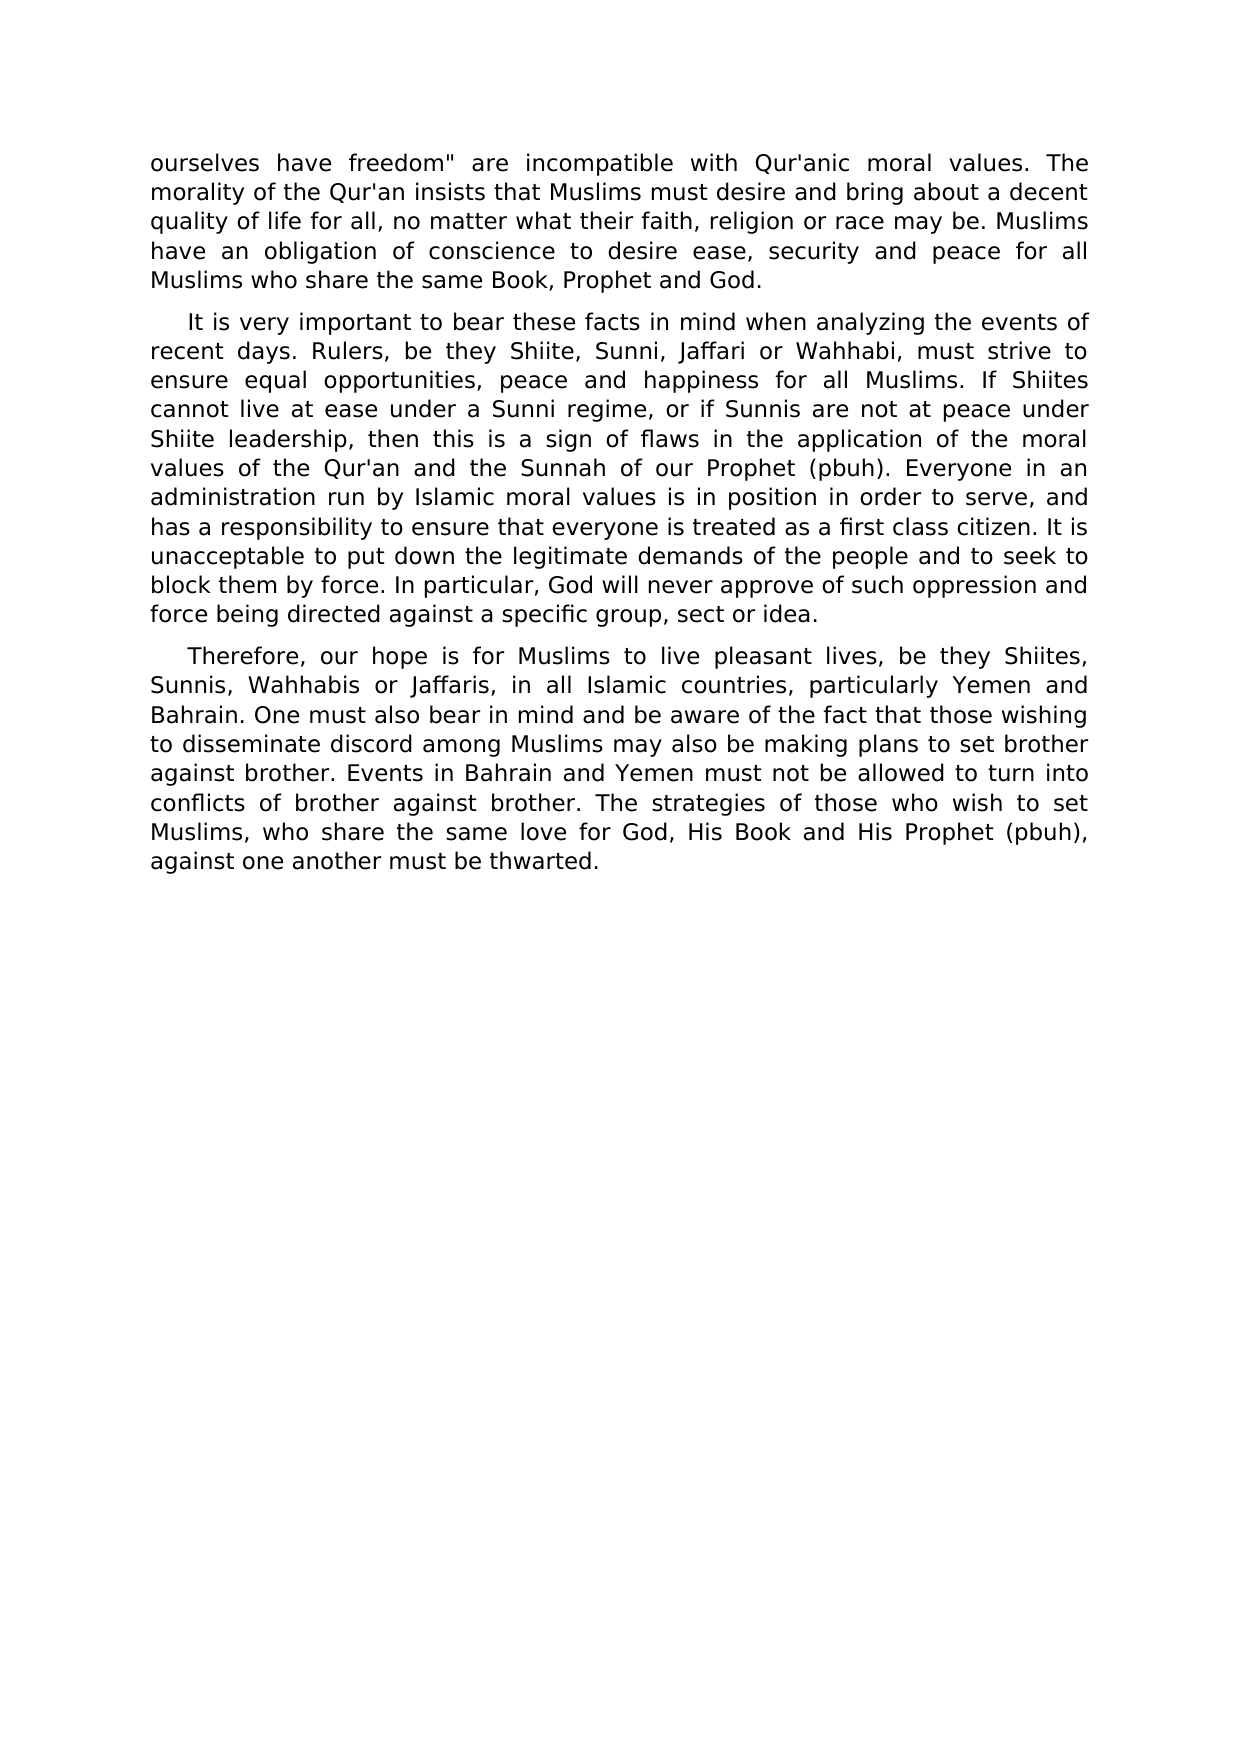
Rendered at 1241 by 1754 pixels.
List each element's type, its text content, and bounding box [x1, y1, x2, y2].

text ourselves have freedom" are incompatible with Qur'anic moral values. The morality of the Qur'an insists that Muslims must desire and bring about a decent quality of life for all, no matter what their faith, religion or race may be. Muslims have an obligation of conscience to desire ease, security and peace for all Muslims who share the same Book, Prophet and God. [150, 150, 1090, 294]
text Therefore, our hope is for Muslims to live pleasant lives, be they Shiites, Sunnis, Wahhabis or Jaffaris, in all Islamic countries, particularly Yemen and Bahrain. One must also bear in mind and be aware of the fact that those wishing to disseminate discord among Muslims may also be making plans to set brother against brother. Events in Bahrain and Yemen must not be allowed to turn into conflicts of brother against brother. The strategies of those who wish to set Muslims, who share the same love for God, His Book and His Prophet (pbuh), against one another must be thwarted. [150, 643, 1090, 875]
text It is very important to bear these facts in mind when analyzing the events of recent days. Rulers, be they Shiite, Sunni, Jaffari or Wahhabi, must strive to ensure equal opportunities, peace and happiness for all Muslims. If Shiites cannot live at ease under a Sunni regime, or if Sunnis are not at peace under Shiite leadership, then this is a sign of flaws in the application of the moral values of the Qur'an and the Sunnah of our Prophet (pbuh). Everyone in an administration run by Islamic moral values is in position in order to serve, and has a responsibility to ensure that everyone is treated as a first class citizen. It is unacceptable to put down the legitimate demands of the people and to seek to block them by force. In particular, God will never approve of such oppression and force being directed against a specific group, sect or idea. [150, 309, 1090, 628]
